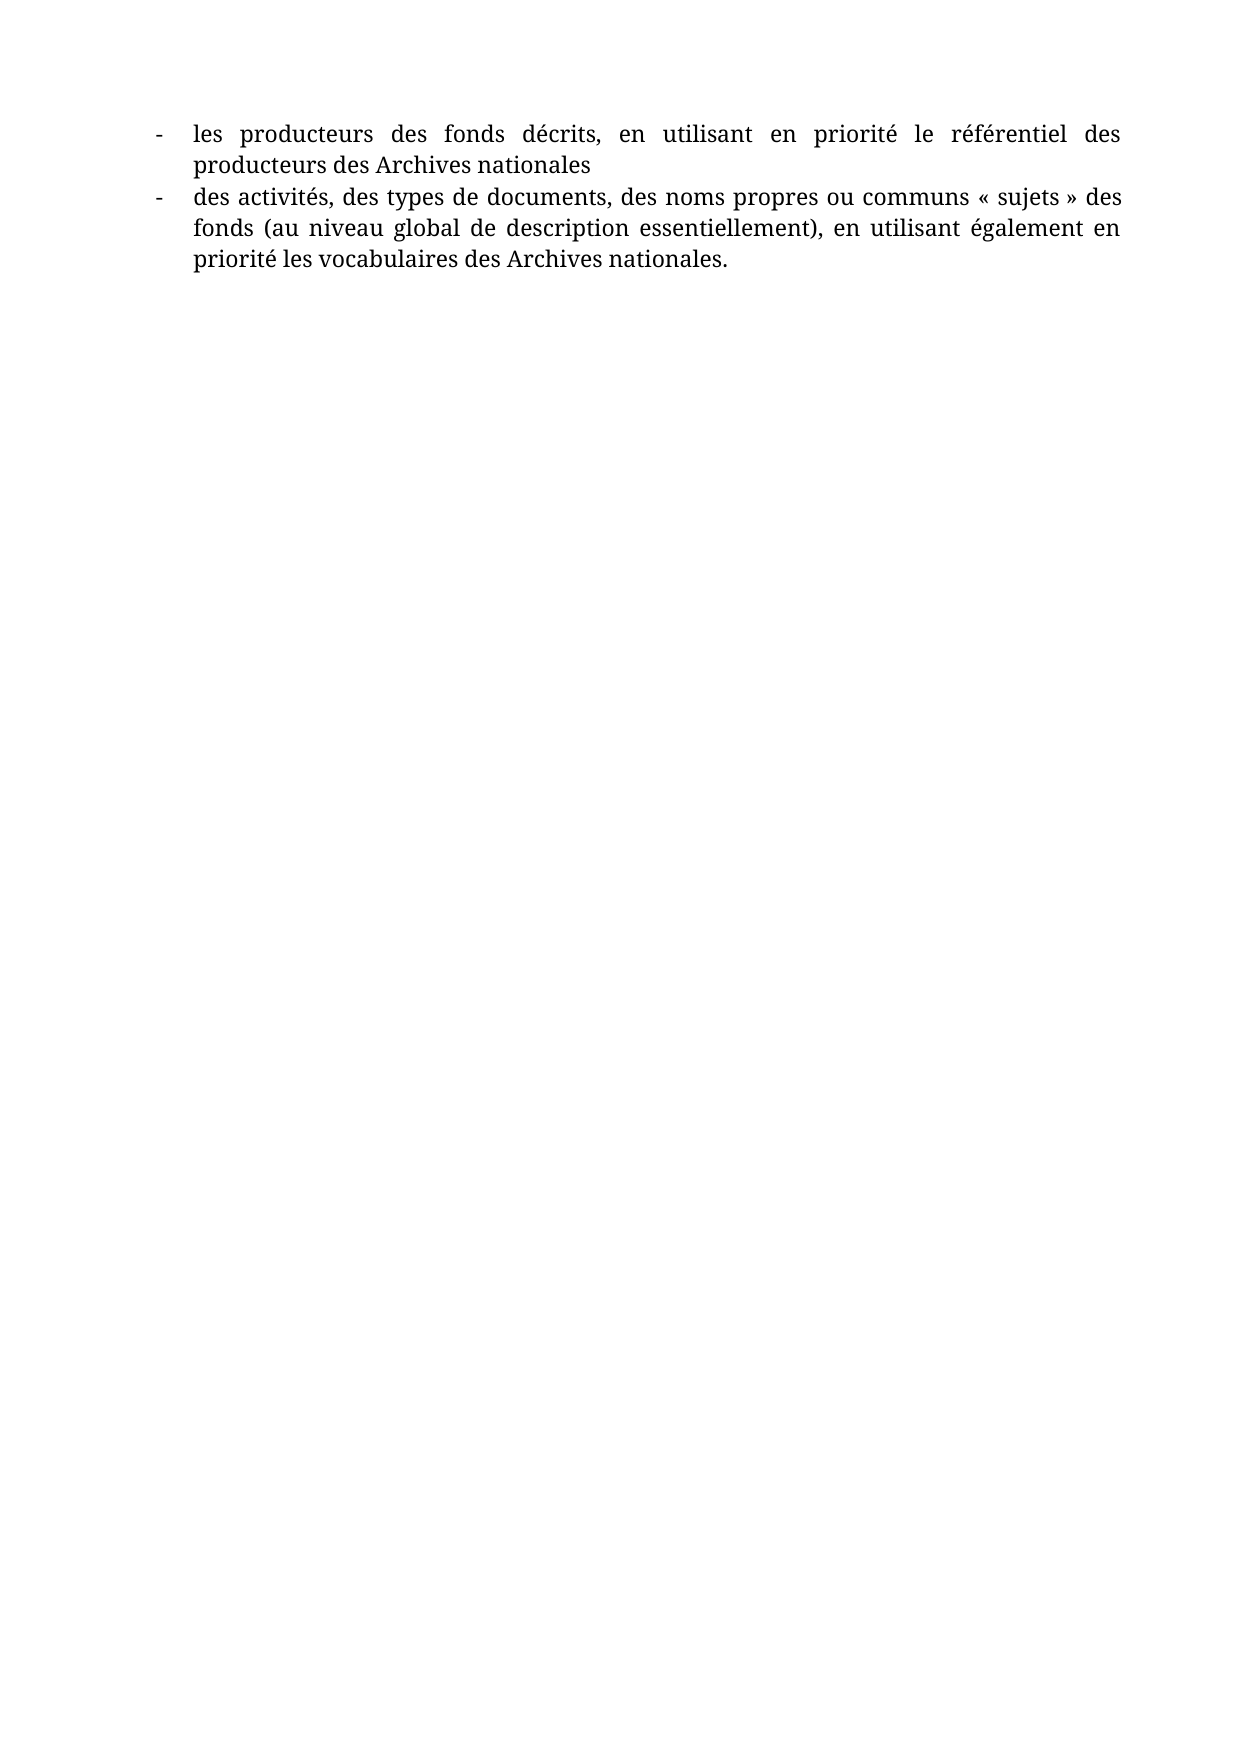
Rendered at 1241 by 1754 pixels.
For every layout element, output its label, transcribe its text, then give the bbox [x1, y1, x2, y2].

list les producteurs des fonds décrits, en utilisant en priorité le référentiel des producteurs des Archives nationales [156, 118, 1122, 181]
list des activités, des types de documents, des noms propres ou communs « sujets » des fonds (au niveau global de description essentiellement), en utilisant également en priorité les vocabulaires des Archives nationales. [156, 181, 1122, 274]
